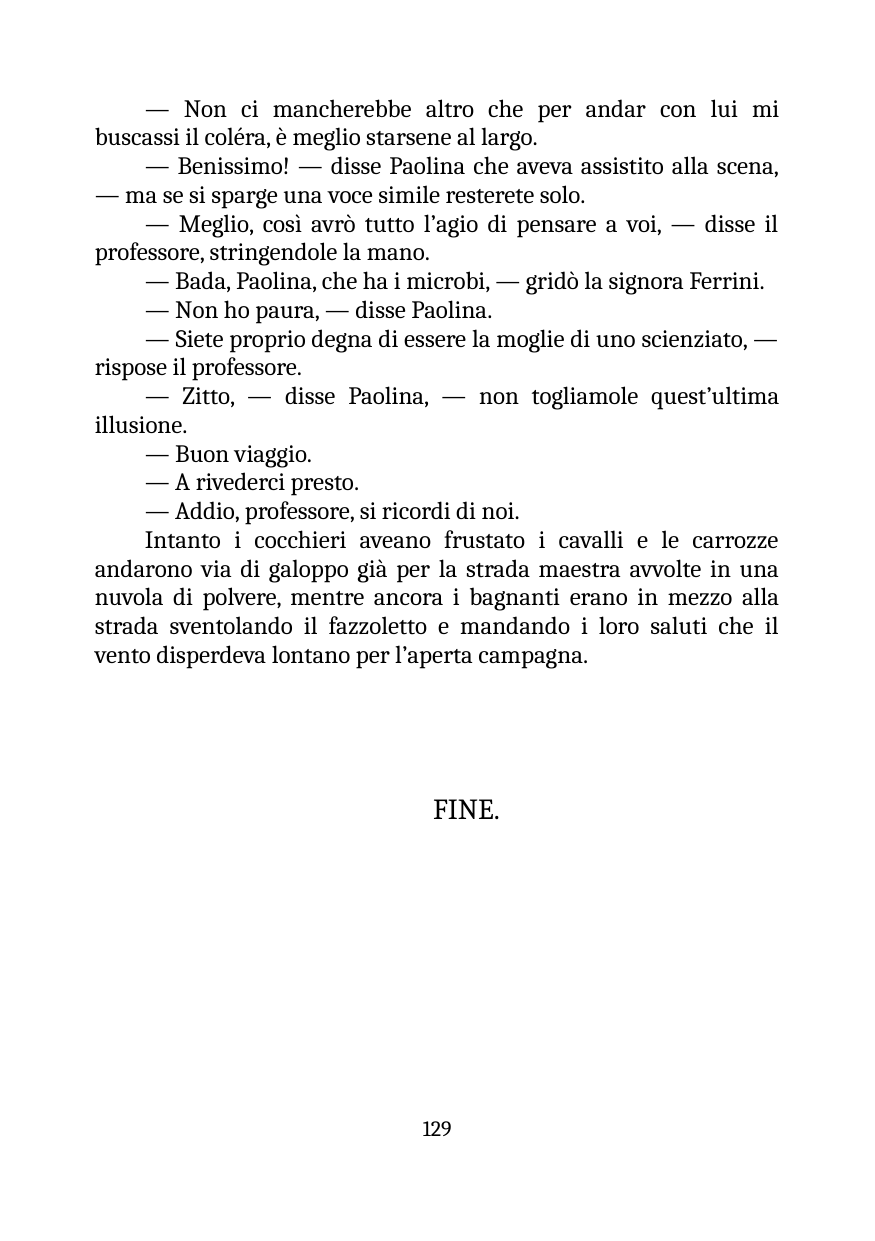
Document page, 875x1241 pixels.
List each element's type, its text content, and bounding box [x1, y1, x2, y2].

text — Zitto, — disse Paolina, — non togliamole quest’ultima illusione. [94, 382, 779, 439]
text — Buon viaggio. [94, 439, 779, 468]
text — Addio, professore, si ricordi di noi. [94, 497, 779, 526]
text — Siete proprio degna di essere la moglie di uno scienziato, — rispose il professore. [94, 324, 779, 382]
text — A rivederci presto. [94, 468, 779, 497]
text Intanto i cocchieri aveano frustato i cavalli e le carrozze andarono via di galoppo già per la strada maestra avvolte in una nuvola di polvere, mentre ancora i bagnanti erano in mezzo alla strada sventolando il fazzoletto e mandando i loro saluti che il vento disperdeva lontano per l’aperta campagna. [94, 526, 779, 669]
text FINE. [94, 793, 779, 827]
text — Bada, Paolina, che ha i microbi, — gridò la signora Ferrini. [94, 267, 779, 296]
text — Meglio, così avrò tutto l’agio di pensare a voi, — disse il professore, stringendole la mano. [94, 209, 779, 267]
text — Benissimo! — disse Paolina che aveva assistito alla scena, — ma se si sparge una voce simile resterete solo. [94, 152, 779, 209]
text — Non ho paura, — disse Paolina. [94, 296, 779, 324]
text — Non ci mancherebbe altro che per andar con lui mi buscassi il coléra, è meglio starsene al largo. [94, 94, 779, 152]
